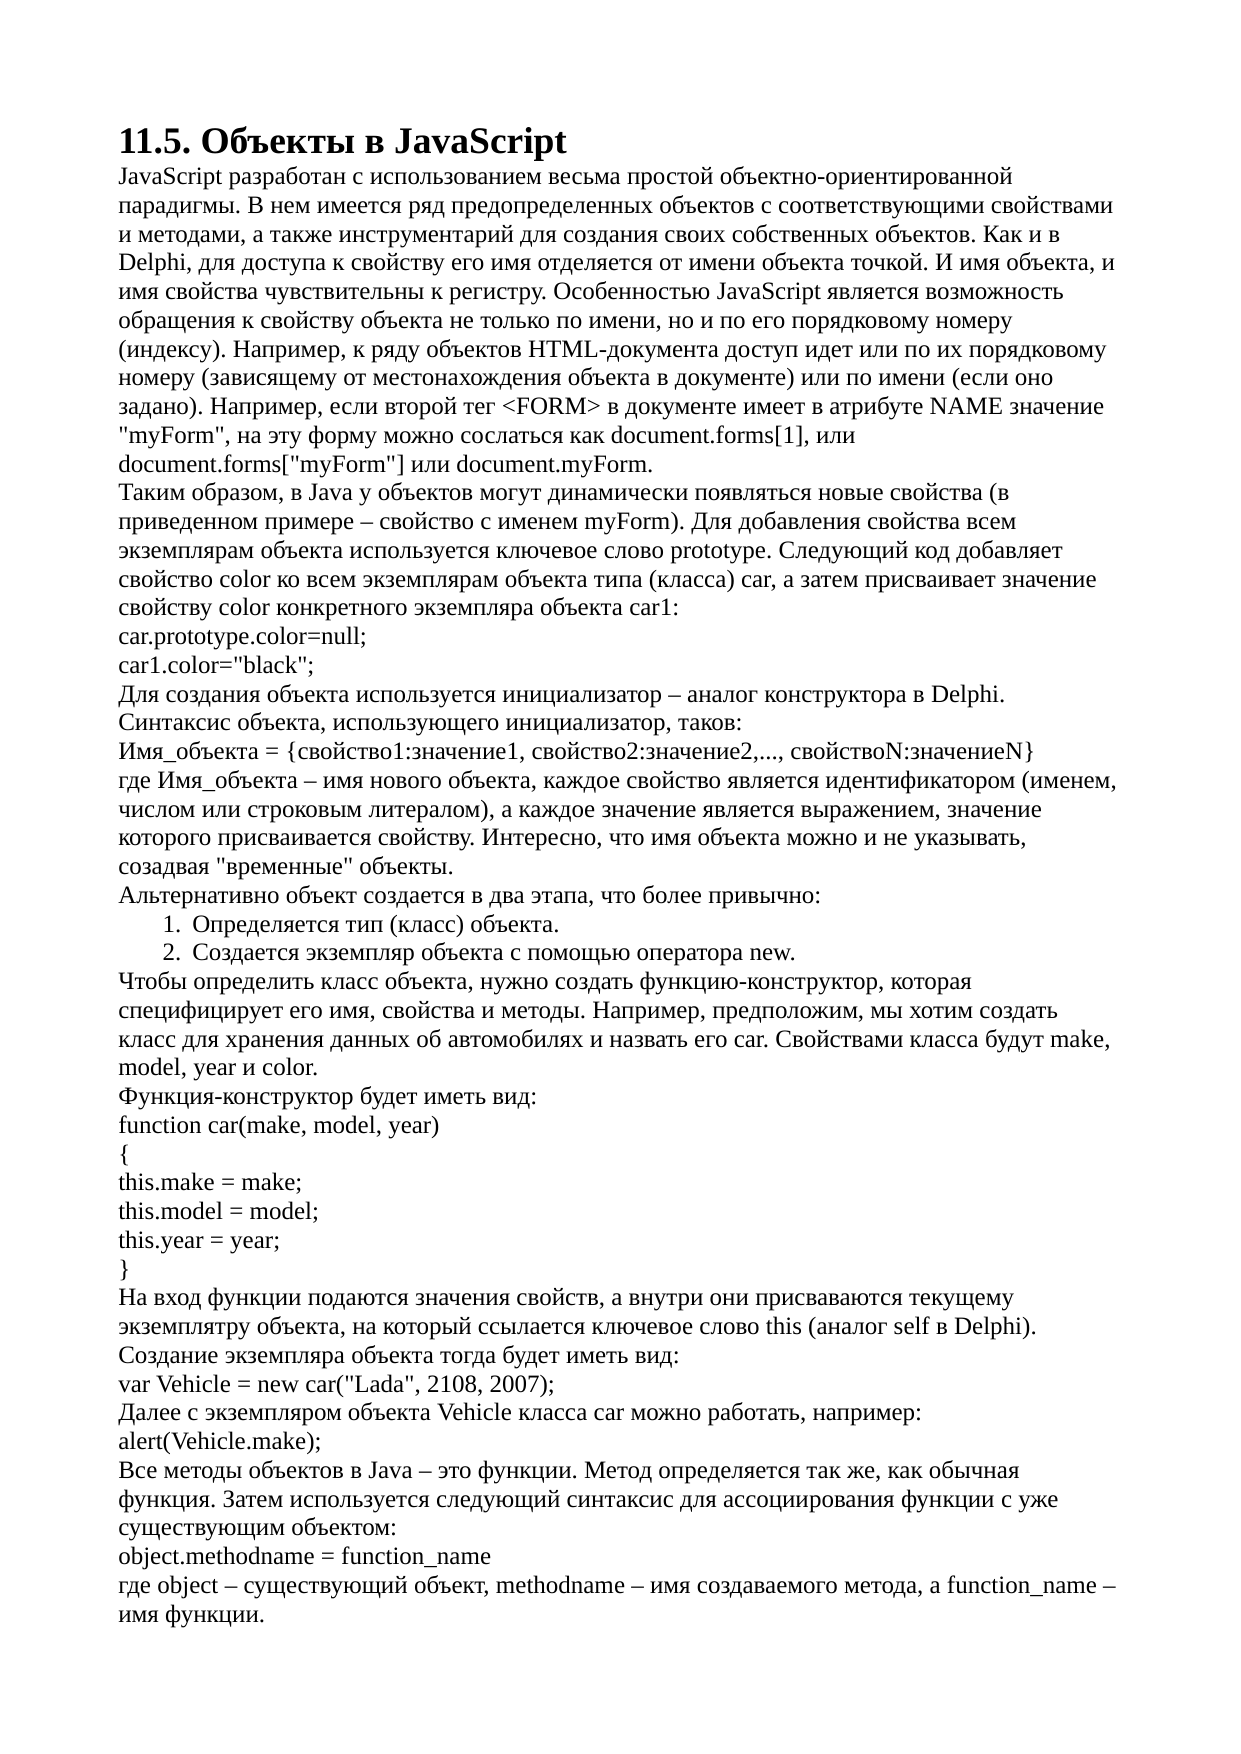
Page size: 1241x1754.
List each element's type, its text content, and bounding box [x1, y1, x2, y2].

text где Имя_объекта – имя нового объекта, каждое свойство является идентификатором (именем, числом или строковым литералом), а каждое значение является выражением, значение которого присваивается свойству. Интересно, что имя объекта можно и не указывать, созадвая "временные" объекты. [118, 765, 1122, 880]
text Функция-конструктор будет иметь вид: [118, 1081, 1122, 1110]
text Для создания объекта используется инициализатор – аналог конструктора в Delphi. Синтаксис объекта, использующего инициализатор, таков: [118, 679, 1122, 736]
text Имя_объекта = {свойство1:значение1, свойство2:значение2,..., свойствоN:значениеN} [118, 736, 1122, 765]
text object.methodname = function_name [118, 1541, 1122, 1570]
text Таким образом, в Java у объектов могут динамически появляться новые свойства (в приведенном примере – свойство с именем myForm). Для добавления свойства всем экземплярам объекта используется ключевое слово prototype. Следующий код добавляет свойство color ко всем экземплярам объекта типа (класса) car, а затем присваивает значение свойству color конкретного экземпляра объекта car1: [118, 477, 1122, 621]
text JavaScript разработан с использованием весьма простой объектно-ориентированной парадигмы. В нем имеется ряд предопределенных объектов с соответствующими свойствами и методами, а также инструментарий для создания своих собственных объектов. Как и в Delphi, для доступа к свойству его имя отделяется от имени объекта точкой. И имя объекта, и имя свойства чувствительны к регистру. Особенностью JavaScript является возможность обращения к свойству объекта не только по имени, но и по его порядковому номеру (индексу). Например, к ряду объектов HTML-документа доступ идет или по их порядковому номеру (зависящему от местонахождения объекта в документе) или по имени (если оно задано). Например, если второй тег <FORM> в документе имеет в атрибуте NAME значение "myForm", на эту форму можно сослаться как document.forms[1], или document.forms["myForm"] или document.myForm. [118, 161, 1122, 477]
text var Vehicle = new car("Lada", 2108, 2007); [118, 1369, 1122, 1397]
text function car(make, model, year) { this.make = make; this.model = model; this.year = year; } [118, 1110, 1122, 1282]
text Альтернативно объект создается в два этапа, что более привычно: [118, 880, 1122, 909]
text где object – существующий объект, methodname – имя создаваемого метода, а function_name – имя функции. [118, 1570, 1122, 1627]
text Чтобы определить класс объекта, нужно создать функцию-конструктор, которая специфицирует его имя, свойства и методы. Например, предположим, мы хотим создать класс для хранения данных об автомобилях и назвать его car. Свойствами класса будут make, model, year и color. [118, 966, 1122, 1081]
text Создание экземпляра объекта тогда будет иметь вид: [118, 1340, 1122, 1369]
list Определяется тип (класс) объекта. [162, 909, 1122, 937]
text Далее с экземпляром объекта Vehicle класса car можно работать, например: [118, 1397, 1122, 1426]
text На вход функции подаются значения свойств, а внутри они присваваются текущему экземплятру объекта, на который ссылается ключевое слово this (аналог self в Delphi). [118, 1282, 1122, 1340]
subtitle 11.5. Объекты в JavaScript [118, 118, 1122, 161]
list Создается экземпляр объекта с помощью оператора new. [162, 937, 1122, 966]
text Все методы объектов в Java – это функции. Метод определяется так же, как обычная функция. Затем используется следующий синтаксис для ассоциирования функции с уже существующим объектом: [118, 1455, 1122, 1541]
text сar.prototype.color=null; car1.color="black"; [118, 621, 1122, 679]
text alert(Vehicle.make); [118, 1426, 1122, 1455]
